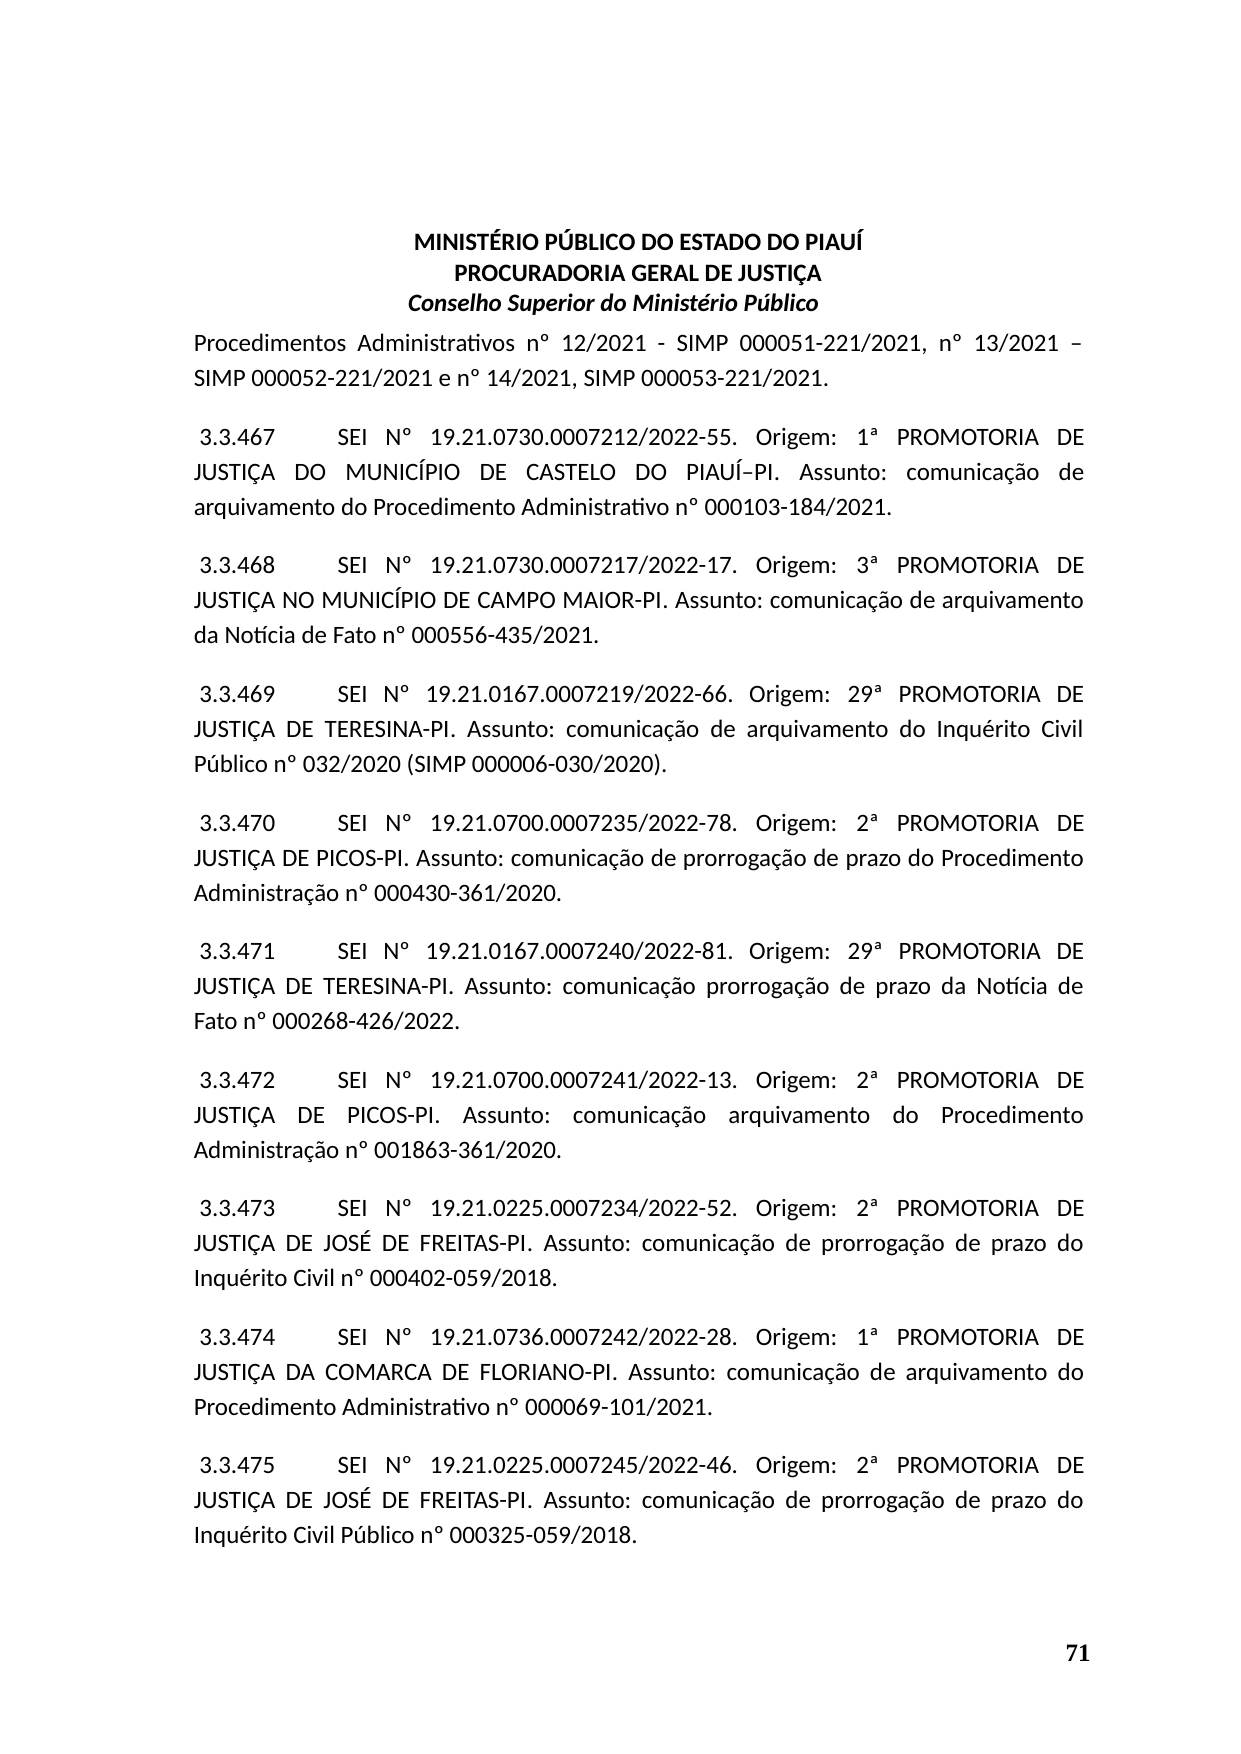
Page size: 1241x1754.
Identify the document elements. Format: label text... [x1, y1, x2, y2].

list SEI Nº 19.21.0167.0007219/2022-66. Origem: 29ª PROMOTORIA DE JUSTIÇA DE TERESINA-PI. Assunto: comunicação de arquivamento do Inquérito Civil Público nº 032/2020 (SIMP 000006-030/2020). [193, 678, 1084, 779]
list SEI Nº 19.21.0736.0007242/2022-28. Origem: 1ª PROMOTORIA DE JUSTIÇA DA COMARCA DE FLORIANO-PI. Assunto: comunicação de arquivamento do Procedimento Administrativo nº 000069-101/2021. [193, 1321, 1084, 1421]
list Procedimentos Administrativos nº 12/2021 - SIMP 000051-221/2021, nº 13/2021 – SIMP 000052-221/2021 e nº 14/2021, SIMP 000053-221/2021. [193, 327, 1084, 393]
list SEI Nº 19.21.0700.0007241/2022-13. Origem: 2ª PROMOTORIA DE JUSTIÇA DE PICOS-PI. Assunto: comunicação arquivamento do Procedimento Administração nº 001863-361/2020. [193, 1064, 1084, 1164]
list SEI Nº 19.21.0225.0007234/2022-52. Origem: 2ª PROMOTORIA DE JUSTIÇA DE JOSÉ DE FREITAS-PI. Assunto: comunicação de prorrogação de prazo do Inquérito Civil nº 000402-059/2018. [193, 1192, 1084, 1293]
list SEI Nº 19.21.0700.0007235/2022-78. Origem: 2ª PROMOTORIA DE JUSTIÇA DE PICOS-PI. Assunto: comunicação de prorrogação de prazo do Procedimento Administração nº 000430-361/2020. [193, 807, 1084, 907]
list SEI Nº 19.21.0730.0007212/2022-55. Origem: 1ª PROMOTORIA DE JUSTIÇA DO MUNICÍPIO DE CASTELO DO PIAUÍ–PI. Assunto: comunicação de arquivamento do Procedimento Administrativo nº 000103-184/2021. [193, 421, 1084, 522]
list SEI Nº 19.21.0225.0007245/2022-46. Origem: 2ª PROMOTORIA DE JUSTIÇA DE JOSÉ DE FREITAS-PI. Assunto: comunicação de prorrogação de prazo do Inquérito Civil Público nº 000325-059/2018. [193, 1449, 1084, 1550]
list SEI Nº 19.21.0167.0007240/2022-81. Origem: 29ª PROMOTORIA DE JUSTIÇA DE TERESINA-PI. Assunto: comunicação prorrogação de prazo da Notícia de Fato nº 000268-426/2022. [193, 935, 1084, 1036]
list SEI Nº 19.21.0730.0007217/2022-17. Origem: 3ª PROMOTORIA DE JUSTIÇA NO MUNICÍPIO DE CAMPO MAIOR-PI. Assunto: comunicação de arquivamento da Notícia de Fato nº 000556-435/2021. [193, 549, 1084, 650]
